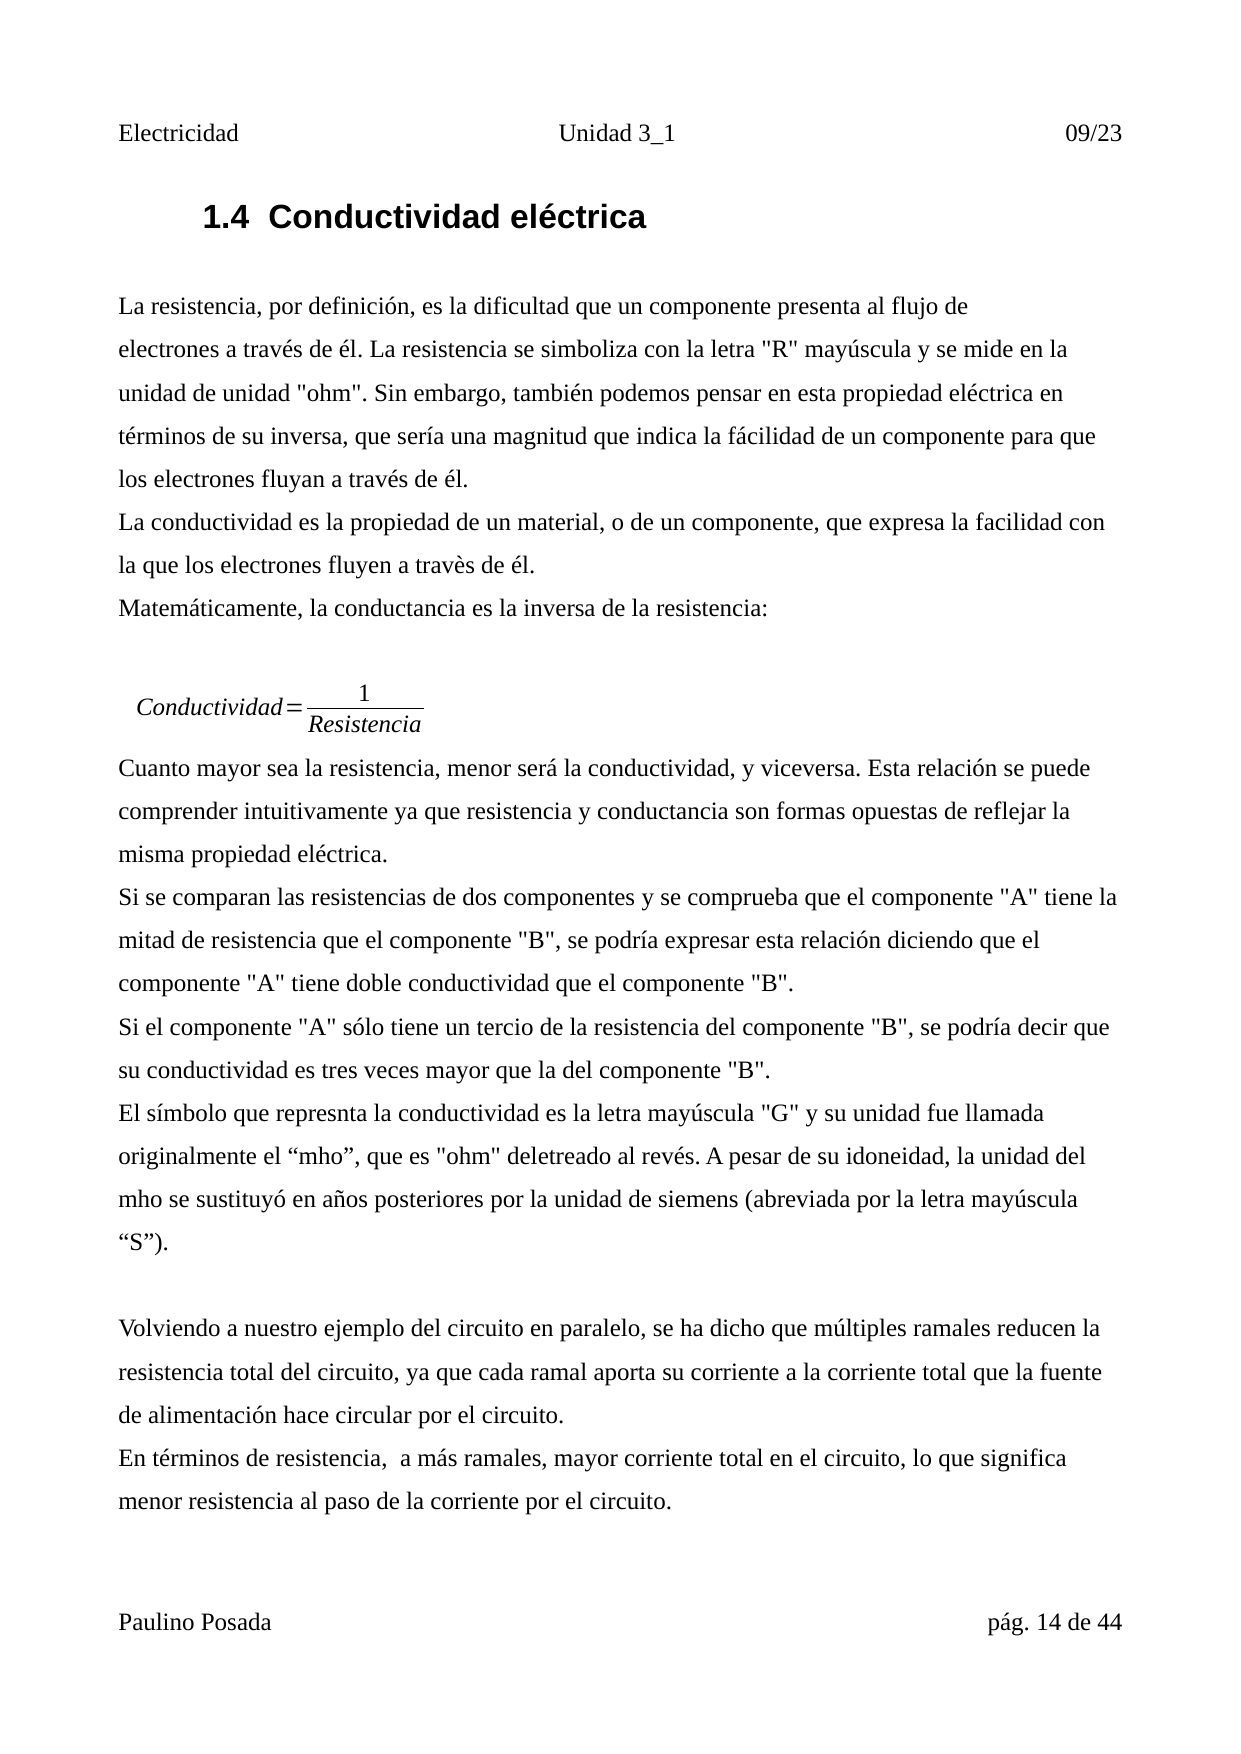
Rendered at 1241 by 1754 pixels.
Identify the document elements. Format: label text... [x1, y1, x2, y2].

text El símbolo que represnta la conductividad es la letra mayúscula "G" y su unidad fue llamada originalmente el “mho”, que es "ohm" deletreado al revés. A pesar de su idoneidad, la unidad del mho se sustituyó en años posteriores por la unidad de siemens (abreviada por la letra mayúscula “S”). [118, 1098, 1122, 1256]
text Cuanto mayor sea la resistencia, menor será la conductividad, y viceversa. Esta relación se puede comprender intuitivamente ya que resistencia y conductancia son formas opuestas de reflejar la misma propiedad eléctrica. [118, 753, 1122, 868]
subtitle Conductividad eléctrica [193, 197, 1122, 236]
text Volviendo a nuestro ejemplo del circuito en paralelo, se ha dicho que múltiples ramales reducen la resistencia total del circuito, ya que cada ramal aporta su corriente a la corriente total que la fuente de alimentación hace circular por el circuito. [118, 1313, 1122, 1428]
text En términos de resistencia, a más ramales, mayor corriente total en el circuito, lo que significa menor resistencia al paso de la corriente por el circuito. [118, 1443, 1122, 1515]
text La conductividad es la propiedad de un material, o de un componente, que expresa la facilidad con la que los electrones fluyen a travès de él. [118, 507, 1122, 579]
text La resistencia, por definición, es la dificultad que un componente presenta al flujo de [118, 291, 1122, 320]
text Matemáticamente, la conductancia es la inversa de la resistencia: [118, 593, 1122, 622]
text Si se comparan las resistencias de dos componentes y se comprueba que el componente "A" tiene la mitad de resistencia que el componente "B", se podría expresar esta relación diciendo que el componente "A" tiene doble conductividad que el componente "B". [118, 882, 1122, 997]
text Si el componente "A" sólo tiene un tercio de la resistencia del componente "B", se podría decir que su conductividad es tres veces mayor que la del componente "B". [118, 1012, 1122, 1083]
text electrones a través de él. La resistencia se simboliza con la letra "R" mayúscula y se mide en la unidad de unidad "ohm". Sin embargo, también podemos pensar en esta propiedad eléctrica en términos de su inversa, que sería una magnitud que indica la fácilidad de un componente para que los electrones fluyan a través de él. [118, 334, 1122, 493]
